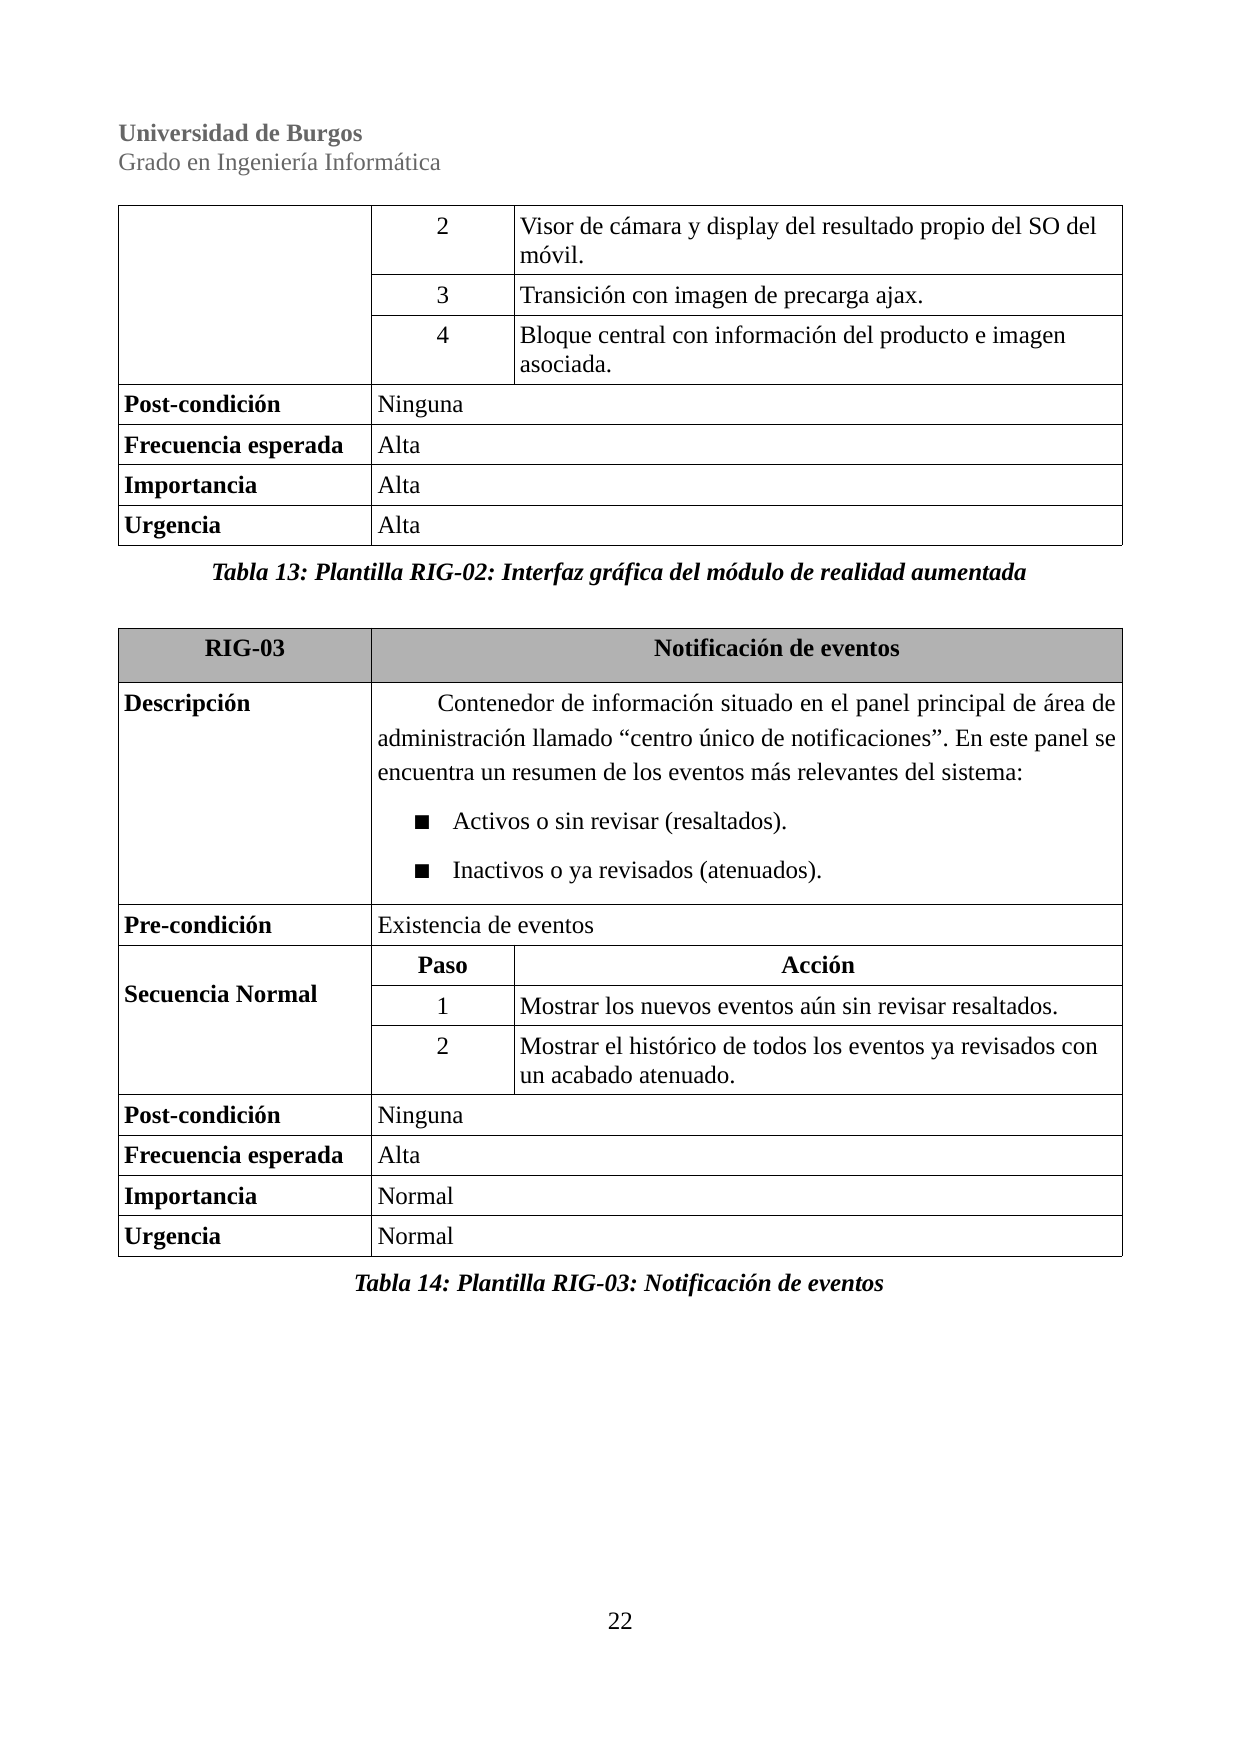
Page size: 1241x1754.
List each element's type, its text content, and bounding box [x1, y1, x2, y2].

text Tabla 14: Plantilla RIG-03: Notificación de eventos [118, 1268, 1122, 1297]
table_cell Normal [372, 1216, 1122, 1256]
table_cell 3 [372, 275, 514, 314]
table_cell Contenedor de información situado en el panel principal de área de administración llamado “centro único de notificaciones”. En este panel se encuentra un resumen de los eventos más relevantes del sistema: Activos o sin revisar (resaltados). Inactivos o ya revisados (atenuados). [372, 683, 1122, 904]
table_cell Paso [372, 946, 514, 985]
table_cell Visor de cámara y display del resultado propio del SO del móvil. [515, 206, 1122, 274]
table_cell 4 [372, 316, 514, 383]
table_cell Urgencia [119, 506, 371, 545]
table_cell Frecuencia esperada [119, 425, 371, 464]
table_cell Post-condición [119, 1095, 371, 1134]
table_cell Ninguna [372, 385, 1122, 424]
table_cell 1 [372, 986, 514, 1025]
table_cell Bloque central con información del producto e imagen asociada. [515, 316, 1122, 383]
table_cell Ninguna [372, 1095, 1122, 1134]
table_cell Urgencia [119, 1216, 371, 1256]
table_header Notificación de eventos [372, 629, 1122, 682]
table_cell Pre-condición [119, 905, 371, 944]
table_cell Post-condición [119, 385, 371, 424]
table_cell 2 [372, 206, 514, 274]
table_cell Acción [515, 946, 1122, 985]
table_cell Importancia [119, 465, 371, 504]
table_cell Existencia de eventos [372, 905, 1122, 944]
text Tabla 13: Plantilla RIG-02: Interfaz gráfica del módulo de realidad aumentada [118, 557, 1122, 586]
table_cell Alta [372, 506, 1122, 545]
table_cell Descripción [119, 683, 371, 904]
table_cell Mostrar los nuevos eventos aún sin revisar resaltados. [515, 986, 1122, 1025]
table_cell Alta [372, 425, 1122, 464]
table_cell 2 [372, 1026, 514, 1094]
table_cell Mostrar el histórico de todos los eventos ya revisados con un acabado atenuado. [515, 1026, 1122, 1094]
table_cell Normal [372, 1176, 1122, 1215]
table_cell Alta [372, 1136, 1122, 1175]
table_cell Alta [372, 465, 1122, 504]
table_cell [119, 206, 371, 383]
table_cell Transición con imagen de precarga ajax. [515, 275, 1122, 314]
table_cell Frecuencia esperada [119, 1136, 371, 1175]
table_cell Secuencia Normal [119, 946, 371, 1094]
table_header RIG-03 [119, 629, 371, 682]
table_cell Importancia [119, 1176, 371, 1215]
